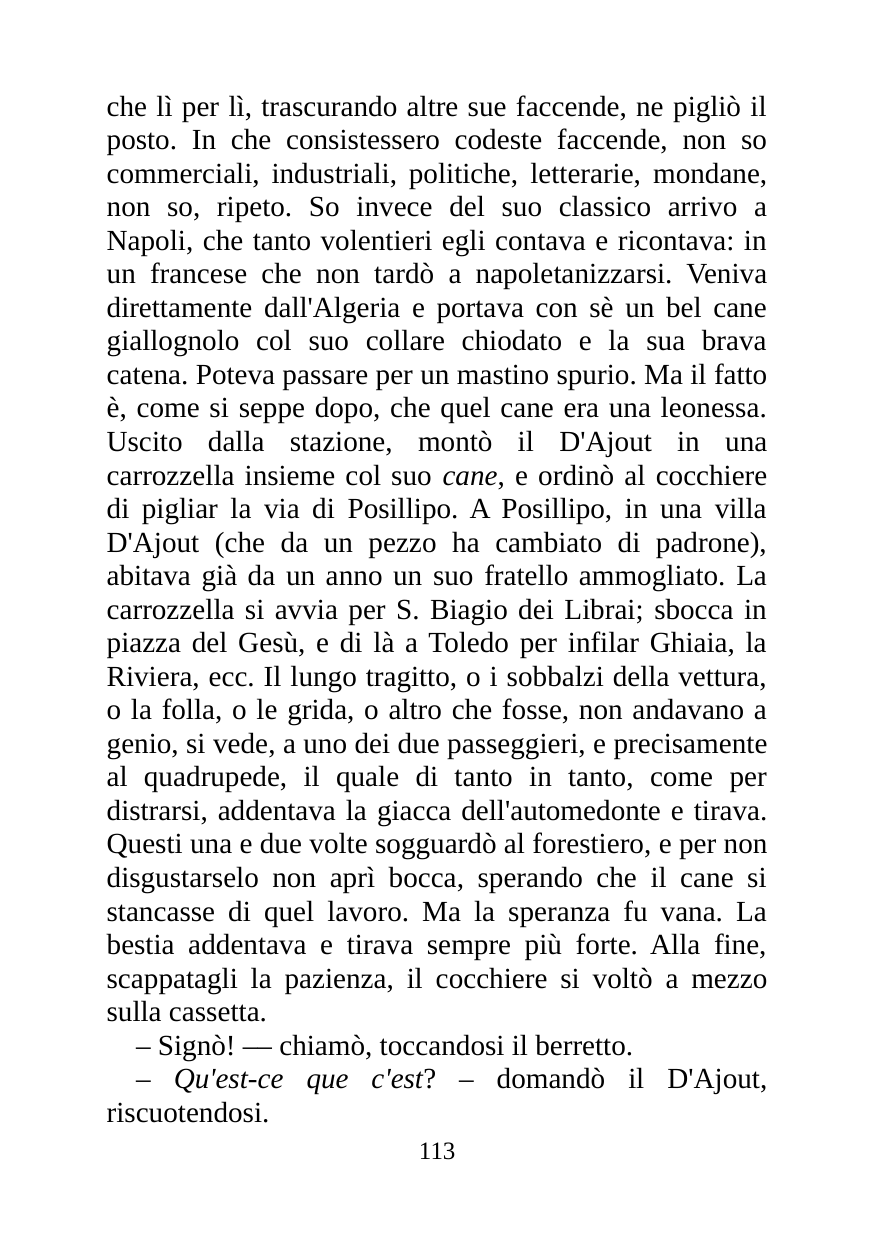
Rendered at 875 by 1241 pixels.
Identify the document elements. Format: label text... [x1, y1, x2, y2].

text che lì per lì, trascurando altre sue faccende, ne pigliò il posto. In che consistessero codeste faccende, non so commerciali, industriali, politiche, letterarie, mondane, non so, ripeto. So invece del suo classico arrivo a Napoli, che tanto volentieri egli contava e ricontava: in un francese che non tardò a napoletanizzarsi. Veniva direttamente dall'Algeria e portava con sè un bel cane giallognolo col suo collare chiodato e la sua brava catena. Poteva passare per un mastino spurio. Ma il fatto è, come si seppe dopo, che quel cane era una leonessa. Uscito dalla stazione, montò il D'Ajout in una carrozzella insieme col suo cane, e ordinò al cocchiere di pigliar la via di Posillipo. A Posillipo, in una villa D'Ajout (che da un pezzo ha cambiato di padrone), abitava già da un anno un suo fratello ammogliato. La carrozzella si avvia per S. Biagio dei Librai; sbocca in piazza del Gesù, e di là a Toledo per infilar Ghiaia, la Riviera, ecc. Il lungo tragitto, o i sobbalzi della vettura, o la folla, o le grida, o altro che fosse, non andavano a genio, si vede, a uno dei due passeggieri, e precisamente al quadrupede, il quale di tanto in tanto, come per distrarsi, addentava la giacca dell'automedonte e tirava. Questi una e due volte sogguardò al forestiero, e per non disgustarselo non aprì bocca, sperando che il cane si stancasse di quel lavoro. Ma la speranza fu vana. La bestia addentava e tirava sempre più forte. Alla fine, scappatagli la pazienza, il cocchiere si voltò a mezzo sulla cassetta. [106, 89, 768, 1028]
text – Signò! –– chiamò, toccandosi il berretto. [106, 1028, 768, 1061]
text – Qu'est-ce que c'est? – domandò il D'Ajout, riscuotendosi. [106, 1061, 768, 1128]
